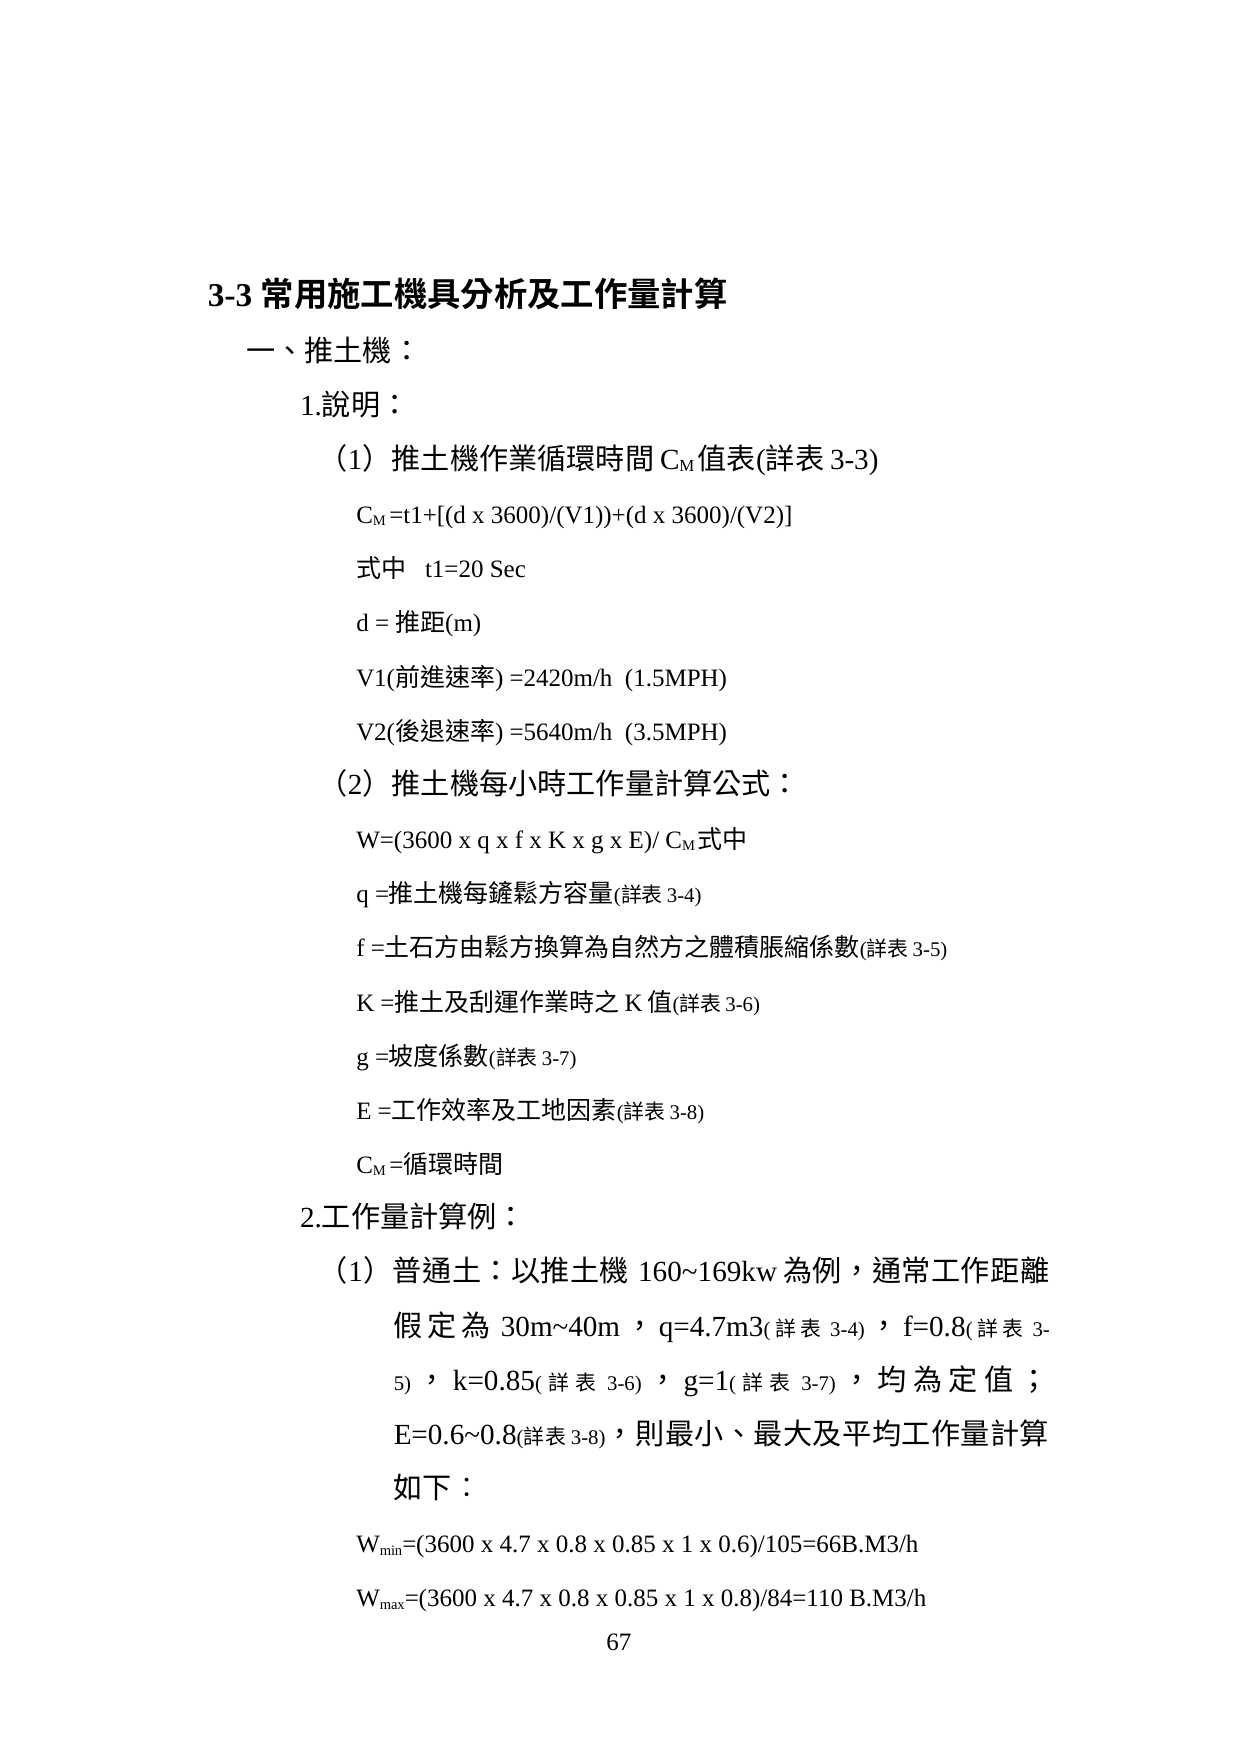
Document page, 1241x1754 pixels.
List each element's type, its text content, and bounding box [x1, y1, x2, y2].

text W=(3600 x q x f x K x g x E)/ CM式中 [356, 805, 1050, 859]
text V2(後退速率) =5640m/h (3.5MPH) [356, 697, 1050, 751]
subtitle 3-3 常用施工機具分析及工作量計算 [208, 263, 1050, 318]
text q =推土機每鏟鬆方容量(詳表3-4) [356, 859, 1050, 913]
text 式中 t1=20 Sec [356, 534, 1050, 588]
text 一、推土機： [246, 318, 1050, 372]
text Wmax=(3600 x 4.7 x 0.8 x 0.85 x 1 x 0.8)/84=110 B.M3/h [356, 1563, 1050, 1618]
text （1）普通土：以推土機 160~169kw為例，通常工作距離假定為30m~40m，q=4.7m3(詳表3-4)，f=0.8(詳表3-5)，k=0.85(詳表3-6)，g=1(詳表3-7)，均為定值；E=0.6~0.8(詳表3-8)，則最小、最大及平均工作量計算如下︰ [318, 1238, 1050, 1509]
text f =土石方由鬆方換算為自然方之體積脹縮係數(詳表3-5) [356, 913, 1050, 968]
text CM =t1+[(d x 3600)/(V1))+(d x 3600)/(V2)] [356, 480, 1050, 534]
text （1）推土機作業循環時間CM值表(詳表3-3) [318, 426, 1050, 480]
text g =坡度係數(詳表3-7) [356, 1022, 1050, 1076]
text （2）推土機每小時工作量計算公式： [318, 751, 1050, 805]
text 1.說明： [300, 372, 1050, 426]
text Wmin=(3600 x 4.7 x 0.8 x 0.85 x 1 x 0.6)/105=66B.M3/h [356, 1509, 1050, 1563]
text K =推土及刮運作業時之K值(詳表3-6) [356, 968, 1050, 1022]
text 2.工作量計算例： [300, 1184, 1050, 1238]
text d = 推距(m) [356, 588, 1050, 643]
text CM =循環時間 [356, 1130, 1050, 1184]
text E =工作效率及工地因素(詳表3-8) [356, 1076, 1050, 1130]
text V1(前進速率) =2420m/h (1.5MPH) [356, 643, 1050, 697]
